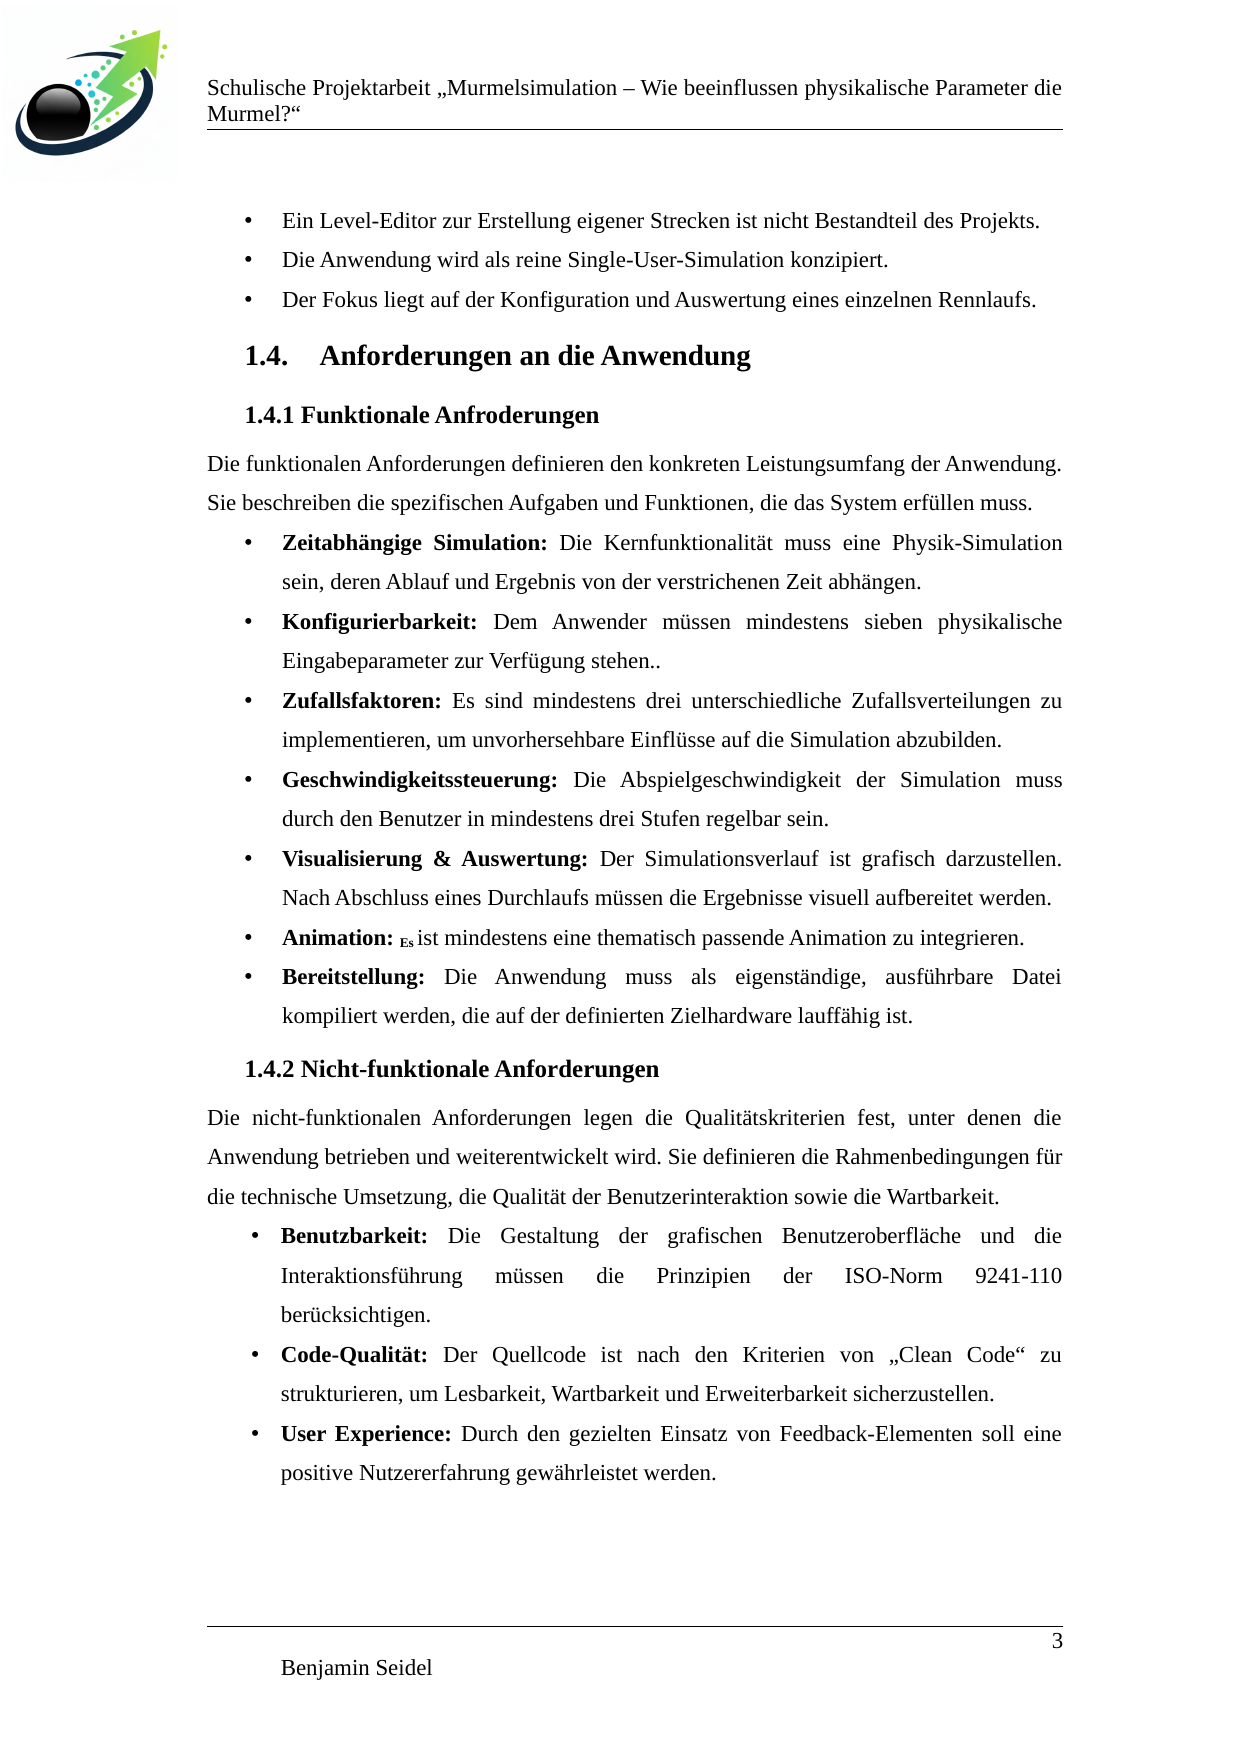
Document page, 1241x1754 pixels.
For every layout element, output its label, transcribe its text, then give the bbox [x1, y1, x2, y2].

list Der Fokus liegt auf der Konfiguration und Auswertung eines einzelnen Rennlaufs. [244, 286, 1063, 312]
text Die nicht-funktionalen Anforderungen legen die Qualitätskriterien fest, unter denen die Anwendung betrieben und weiterentwickelt wird. Sie definieren die Rahmenbedingungen für die technische Umsetzung, die Qualität der Benutzerinteraktion sowie die Wartbarkeit. [207, 1104, 1063, 1209]
subtitle Anforderungen an die Anwendung [244, 338, 1063, 371]
subtitle 1.4.2 Nicht-funktionale Anforderungen [207, 1054, 1063, 1083]
picture [1, 5, 178, 182]
list Zufallsfaktoren: Es sind mindestens drei unterschiedliche Zufallsverteilungen zu implementieren, um unvorhersehbare Einflüsse auf die Simulation abzubilden. [244, 687, 1063, 753]
subtitle 1.4.1 Funktionale Anfroderungen [207, 401, 1063, 429]
list Ein Level-Editor zur Erstellung eigener Strecken ist nicht Bestandteil des Projekts. [244, 207, 1063, 233]
list Visualisierung & Auswertung: Der Simulationsverlauf ist grafisch darzustellen. Nach Abschluss eines Durchlaufs müssen die Ergebnisse visuell aufbereitet werden. [244, 845, 1063, 911]
text Die funktionalen Anforderungen definieren den konkreten Leistungsumfang der Anwendung. Sie beschreiben die spezifischen Aufgaben und Funktionen, die das System erfüllen muss. [207, 450, 1063, 516]
list Code-Qualität: Der Quellcode ist nach den Kriterien von „Clean Code“ zu strukturieren, um Lesbarkeit, Wartbarkeit und Erweiterbarkeit sicherzustellen. [251, 1341, 1063, 1407]
list Zeitabhängige Simulation: Die Kernfunktionalität muss eine Physik-Simulation sein, deren Ablauf und Ergebnis von der verstrichenen Zeit abhängen. [244, 529, 1063, 595]
list Die Anwendung wird als reine Single-User-Simulation konzipiert. [244, 246, 1063, 273]
list Geschwindigkeitssteuerung: Die Abspielgeschwindigkeit der Simulation muss durch den Benutzer in mindestens drei Stufen regelbar sein. [244, 766, 1063, 832]
list Animation: Es ist mindestens eine thematisch passende Animation zu integrieren. [244, 924, 1063, 950]
list Benutzbarkeit: Die Gestaltung der grafischen Benutzeroberfläche und die Interaktionsführung müssen die Prinzipien der ISO-Norm 9241-110 berücksichtigen. [251, 1222, 1063, 1328]
list Konfigurierbarkeit: Dem Anwender müssen mindestens sieben physikalische Eingabeparameter zur Verfügung stehen.. [244, 608, 1063, 674]
list User Experience: Durch den gezielten Einsatz von Feedback-Elementen soll eine positive Nutzererfahrung gewährleistet werden. [251, 1420, 1063, 1486]
list Bereitstellung: Die Anwendung muss als eigenständige, ausführbare Datei kompiliert werden, die auf der definierten Zielhardware lauffähig ist. [244, 963, 1063, 1029]
